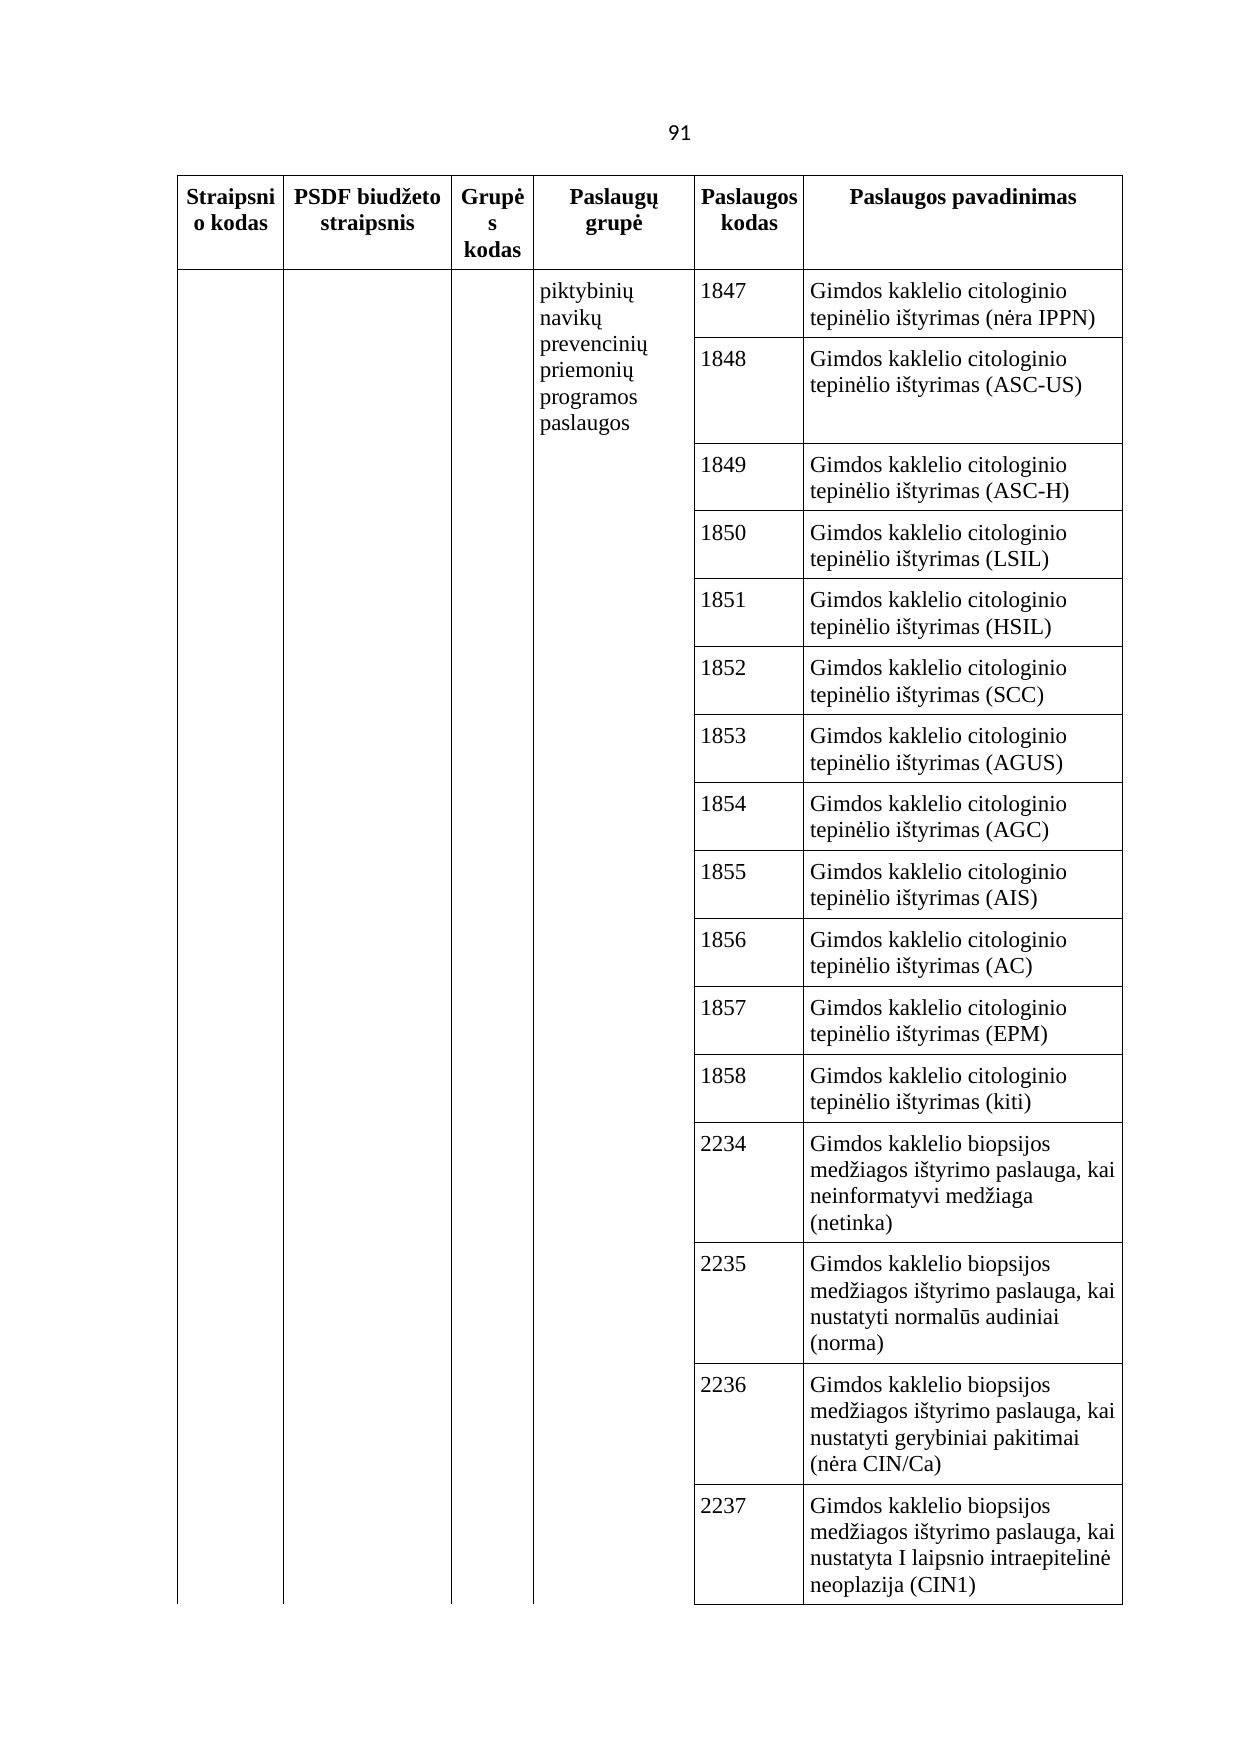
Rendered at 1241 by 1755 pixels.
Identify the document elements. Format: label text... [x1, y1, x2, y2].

table_header Straipsnio kodas [178, 176, 283, 269]
table_cell Gimdos kaklelio citologinio tepinėlio ištyrimas (AC) [804, 919, 1122, 986]
table_header Paslaugų grupė [534, 176, 694, 269]
table_cell 2235 [695, 1243, 803, 1363]
table_cell [452, 337, 533, 442]
table_cell [284, 443, 451, 510]
table_cell [284, 510, 451, 578]
table_cell [178, 646, 283, 714]
table_cell [284, 578, 451, 646]
table_cell Gimdos kaklelio citologinio tepinėlio ištyrimas (ASC-H) [804, 444, 1122, 510]
table_cell [178, 270, 283, 337]
table_cell [452, 1122, 533, 1242]
table_cell [284, 1122, 451, 1242]
table_cell [452, 1484, 533, 1604]
table_cell [452, 1363, 533, 1483]
table_cell [284, 850, 451, 918]
table_cell [452, 918, 533, 986]
table_cell 1849 [695, 444, 803, 510]
table_cell [178, 850, 283, 918]
table_cell [452, 850, 533, 918]
table_cell [452, 714, 533, 782]
table_cell [534, 1054, 694, 1122]
table_cell Gimdos kaklelio citologinio tepinėlio ištyrimas (EPM) [804, 987, 1122, 1054]
table_cell [534, 782, 694, 850]
table_cell [178, 1363, 283, 1483]
table_cell Gimdos kaklelio citologinio tepinėlio ištyrimas (AGC) [804, 783, 1122, 850]
table_cell 1854 [695, 783, 803, 850]
table_cell Gimdos kaklelio citologinio tepinėlio ištyrimas (AIS) [804, 851, 1122, 918]
table_cell Gimdos kaklelio citologinio tepinėlio ištyrimas (HSIL) [804, 579, 1122, 646]
table_cell [534, 850, 694, 918]
table_cell [284, 782, 451, 850]
table_cell [534, 986, 694, 1054]
table_cell [452, 443, 533, 510]
table_cell [534, 918, 694, 986]
table_cell [178, 714, 283, 782]
table_cell [178, 1242, 283, 1363]
table_cell [452, 986, 533, 1054]
table_cell [284, 986, 451, 1054]
table_cell [178, 1484, 283, 1604]
table_cell [452, 1054, 533, 1122]
table_cell [452, 270, 533, 337]
table_cell Gimdos kaklelio biopsijos medžiagos ištyrimo paslauga, kai nustatyti normalūs audiniai (norma) [804, 1243, 1122, 1363]
table_cell [452, 782, 533, 850]
table_cell 1855 [695, 851, 803, 918]
table_header PSDF biudžeto straipsnis [284, 176, 451, 269]
table_cell Gimdos kaklelio citologinio tepinėlio ištyrimas (nėra IPPN) [804, 270, 1122, 337]
table_cell [284, 1242, 451, 1363]
table_cell [284, 646, 451, 714]
table_cell 2234 [695, 1123, 803, 1242]
table_cell [178, 1122, 283, 1242]
table_cell 1848 [695, 338, 803, 442]
table_cell [284, 337, 451, 442]
table_cell [178, 443, 283, 510]
table_cell [178, 986, 283, 1054]
table_cell 2237 [695, 1485, 803, 1604]
table_cell [452, 646, 533, 714]
table_cell [284, 1363, 451, 1483]
table_cell [284, 1054, 451, 1122]
table_cell [284, 918, 451, 986]
table_cell 1853 [695, 715, 803, 782]
table_header Paslaugos kodas [695, 176, 803, 269]
table_cell [534, 1122, 694, 1242]
table_cell piktybinių navikų prevencinių priemonių programos paslaugos [534, 270, 694, 442]
table_cell [534, 510, 694, 578]
table_header Grupės kodas [452, 176, 533, 269]
table_cell Gimdos kaklelio citologinio tepinėlio ištyrimas (SCC) [804, 647, 1122, 714]
table_cell [284, 1484, 451, 1604]
table_cell 1852 [695, 647, 803, 714]
table_cell [178, 1054, 283, 1122]
table_cell 1847 [695, 270, 803, 337]
table_cell Gimdos kaklelio citologinio tepinėlio ištyrimas (kiti) [804, 1055, 1122, 1122]
table_cell Gimdos kaklelio biopsijos medžiagos ištyrimo paslauga, kai nustatyta I laipsnio intraepitelinė neoplazija (CIN1) [804, 1485, 1122, 1604]
table_cell [178, 782, 283, 850]
table_cell [534, 1242, 694, 1363]
table_cell Gimdos kaklelio citologinio tepinėlio ištyrimas (ASC-US) [804, 338, 1122, 442]
table_cell [178, 918, 283, 986]
table_cell Gimdos kaklelio biopsijos medžiagos ištyrimo paslauga, kai nustatyti gerybiniai pakitimai (nėra CIN/Ca) [804, 1364, 1122, 1483]
table_cell 1857 [695, 987, 803, 1054]
table_cell [534, 1484, 694, 1604]
table_cell Gimdos kaklelio citologinio tepinėlio ištyrimas (AGUS) [804, 715, 1122, 782]
table_cell [534, 1363, 694, 1483]
table_cell [452, 1242, 533, 1363]
table_cell [178, 337, 283, 442]
table_cell [284, 714, 451, 782]
table_cell 1850 [695, 511, 803, 578]
table_cell [534, 714, 694, 782]
table_cell [284, 270, 451, 337]
table_cell [534, 443, 694, 510]
table_cell [534, 646, 694, 714]
table_cell 2236 [695, 1364, 803, 1483]
table_cell [178, 510, 283, 578]
table_cell [452, 510, 533, 578]
table_cell Gimdos kaklelio citologinio tepinėlio ištyrimas (LSIL) [804, 511, 1122, 578]
table_cell [178, 578, 283, 646]
table_cell Gimdos kaklelio biopsijos medžiagos ištyrimo paslauga, kai neinformatyvi medžiaga (netinka) [804, 1123, 1122, 1242]
table_cell [534, 578, 694, 646]
table_header Paslaugos pavadinimas [804, 176, 1122, 269]
table_cell 1851 [695, 579, 803, 646]
table_cell [452, 578, 533, 646]
table_cell 1856 [695, 919, 803, 986]
table_cell 1858 [695, 1055, 803, 1122]
